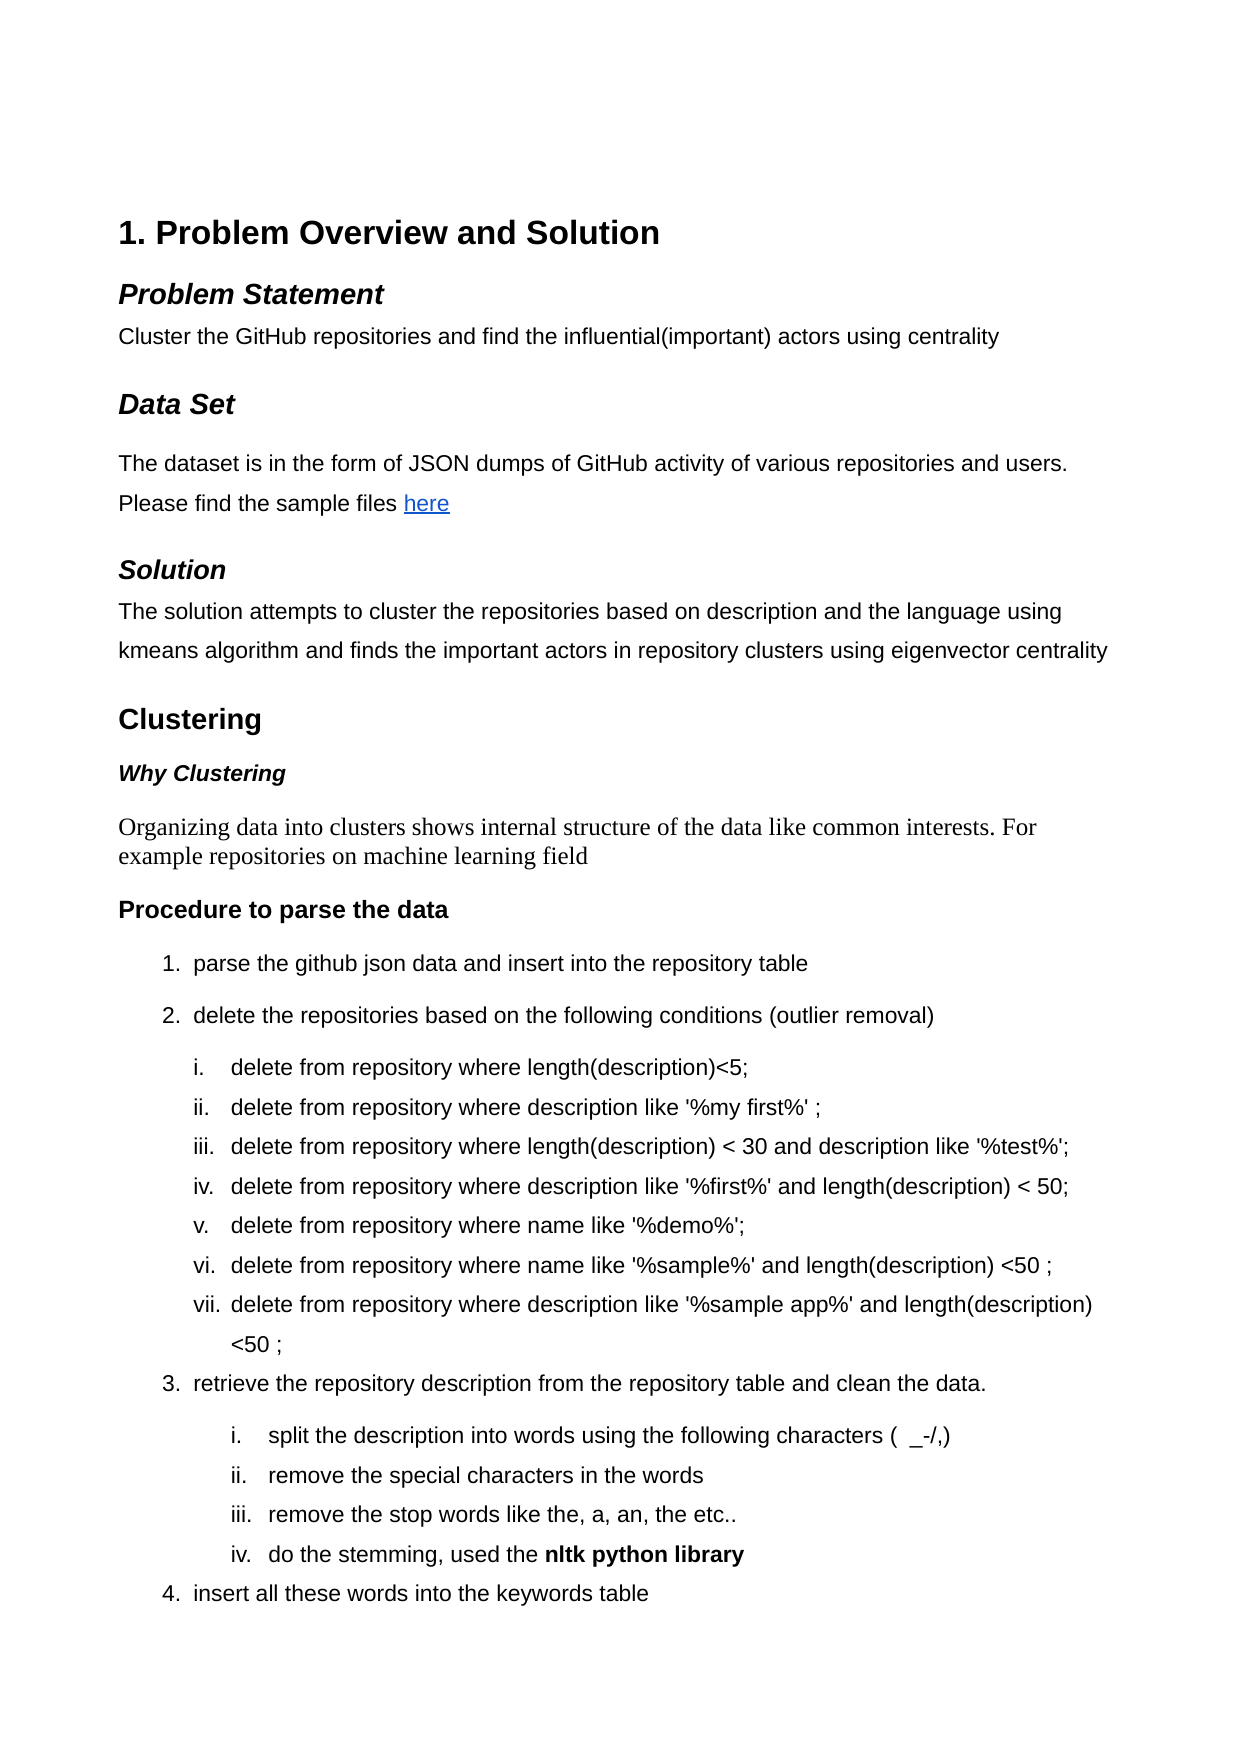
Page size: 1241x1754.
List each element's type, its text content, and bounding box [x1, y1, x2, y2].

list delete from repository where length(description)<5; [193, 1054, 1122, 1081]
text The solution attempts to cluster the repositories based on description and the language using kmeans algorithm and finds the important actors in repository clusters using eigenvector centrality [118, 598, 1122, 664]
subtitle Problem Statement [118, 277, 1122, 310]
list delete from repository where name like '%sample%' and length(description) <50 ; [193, 1252, 1122, 1278]
list insert all these words into the keywords table [156, 1580, 1122, 1606]
subtitle Procedure to parse the data [118, 895, 1122, 923]
list remove the special characters in the words [231, 1462, 1122, 1488]
subtitle Solution [118, 554, 1122, 585]
list remove the stop words like the, a, an, the etc.. [231, 1501, 1122, 1527]
subtitle Why Clustering [118, 760, 1122, 787]
text Organizing data into clusters shows internal structure of the data like common interests. For example repositories on machine learning field [118, 812, 1122, 870]
list delete the repositories based on the following conditions (outlier removal) [156, 1002, 1122, 1029]
text The dataset is in the form of JSON dumps of GitHub activity of various repositories and users. Please find the sample files here [118, 450, 1122, 516]
list delete from repository where description like '%sample app%' and length(description) <50 ; [193, 1291, 1122, 1357]
list split the description into words using the following characters ( _-/,) [231, 1422, 1122, 1448]
subtitle Data Set [118, 387, 1122, 421]
list do the stemming, used the nltk python library [231, 1541, 1122, 1567]
list parse the github json data and insert into the repository table [156, 950, 1122, 977]
list delete from repository where description like '%first%' and length(description) < 50; [193, 1173, 1122, 1199]
list retrieve the repository description from the repository table and clean the data. [156, 1370, 1122, 1397]
list delete from repository where name like '%demo%'; [193, 1212, 1122, 1239]
text Cluster the GitHub repositories and find the influential(important) actors using centrality [118, 323, 1122, 349]
list delete from repository where description like '%my first%' ; [193, 1094, 1122, 1120]
list delete from repository where length(description) < 30 and description like '%test%'; [193, 1133, 1122, 1160]
subtitle 1. Problem Overview and Solution [118, 213, 1122, 252]
subtitle Clustering [118, 702, 1122, 735]
